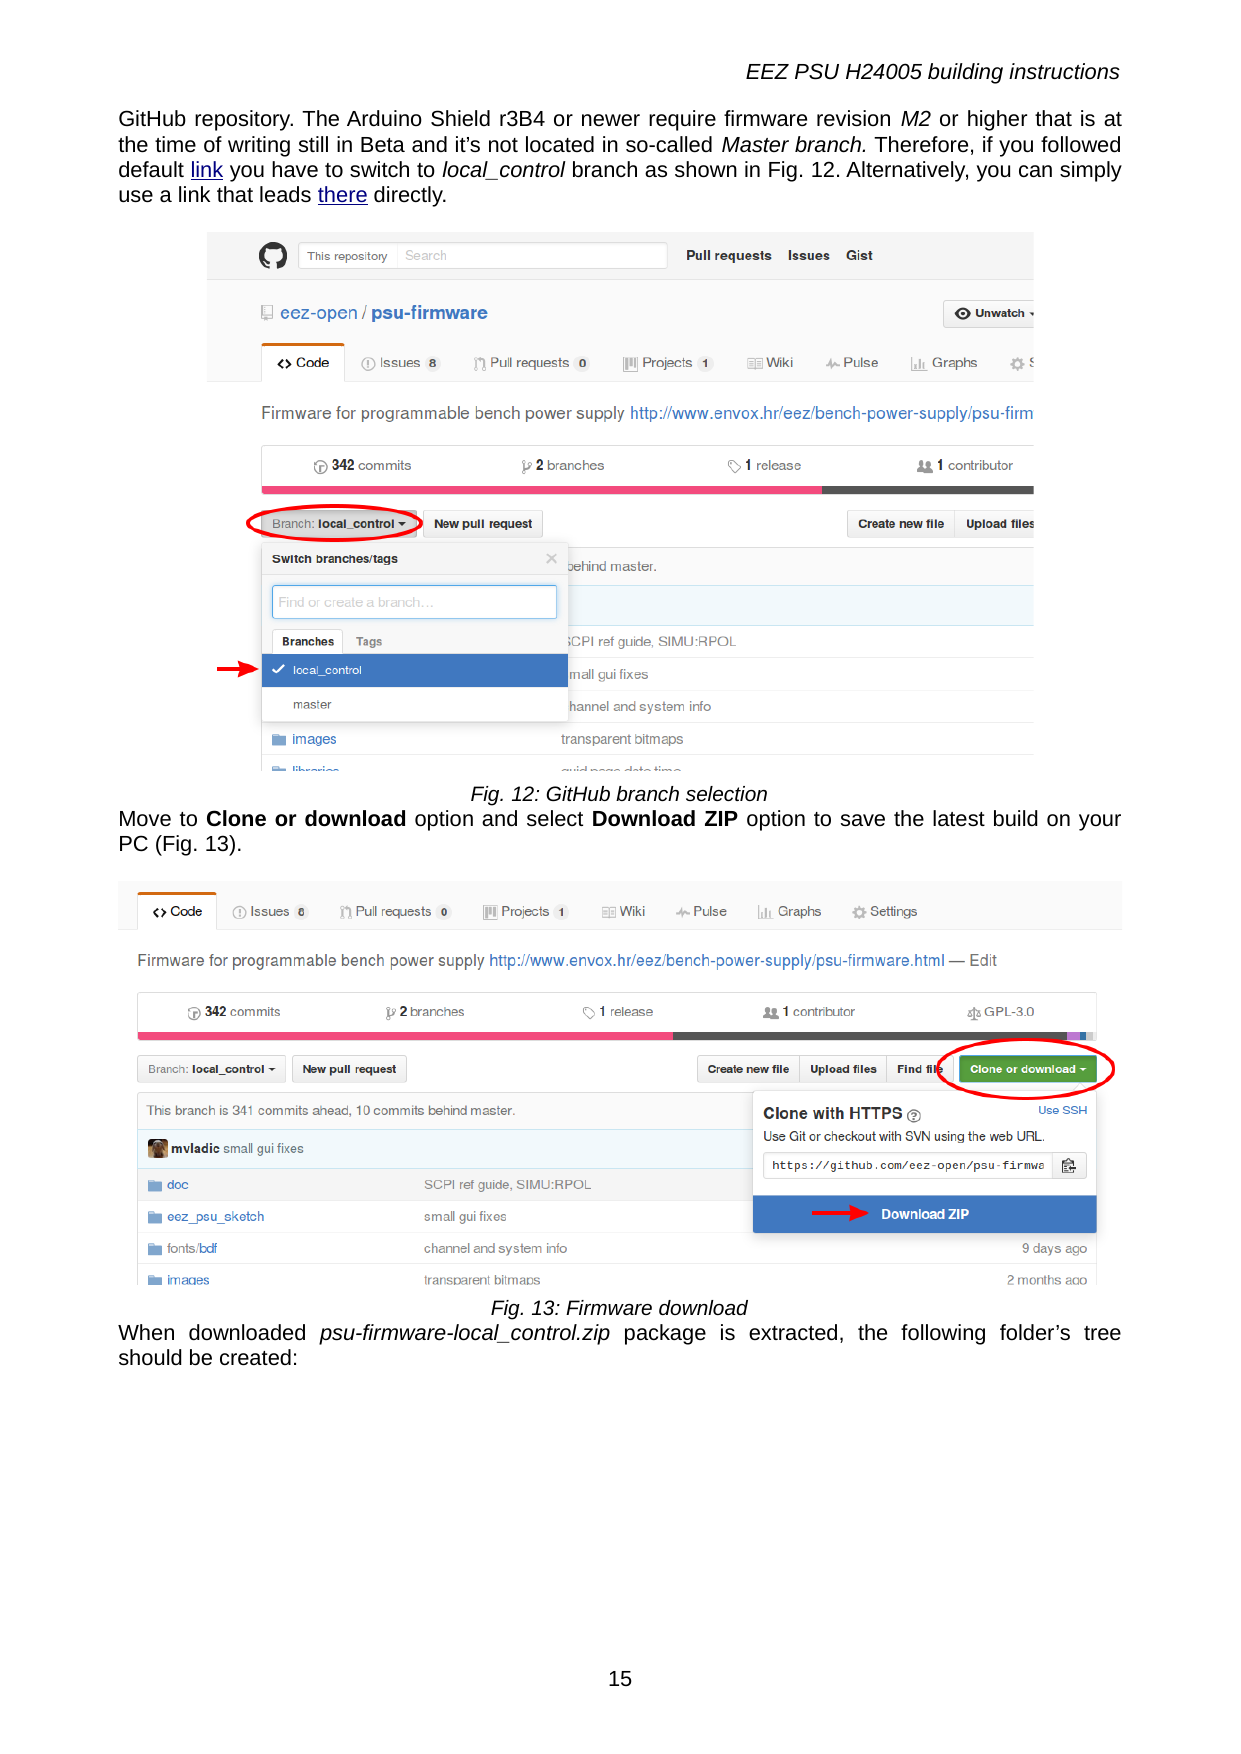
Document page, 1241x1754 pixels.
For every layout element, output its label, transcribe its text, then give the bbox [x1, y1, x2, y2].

text Fig. 13: Firmware download [118, 1285, 1122, 1320]
text Move to Clone or download option and select Download ZIP option to save the latest build on your PC (Fig. 13). [118, 771, 1122, 856]
picture [206, 232, 1034, 771]
text Fig. 12: GitHub branch selection [207, 771, 1033, 806]
picture [118, 881, 1123, 1285]
text When downloaded psu-firmware-local_control.zip package is extracted, the following folder’s tree should be created: [118, 1320, 1122, 1370]
text GitHub repository. The Arduino Shield r3B4 or newer require firmware revision M2 or higher that is at the time of writing still in Beta and it’s not located in so-called Master branch. Therefore, if you followed default link you have to switch to local_control branch as shown in Fig. 12. Alternatively, you can simply use a link that leads there directly. [118, 106, 1122, 207]
